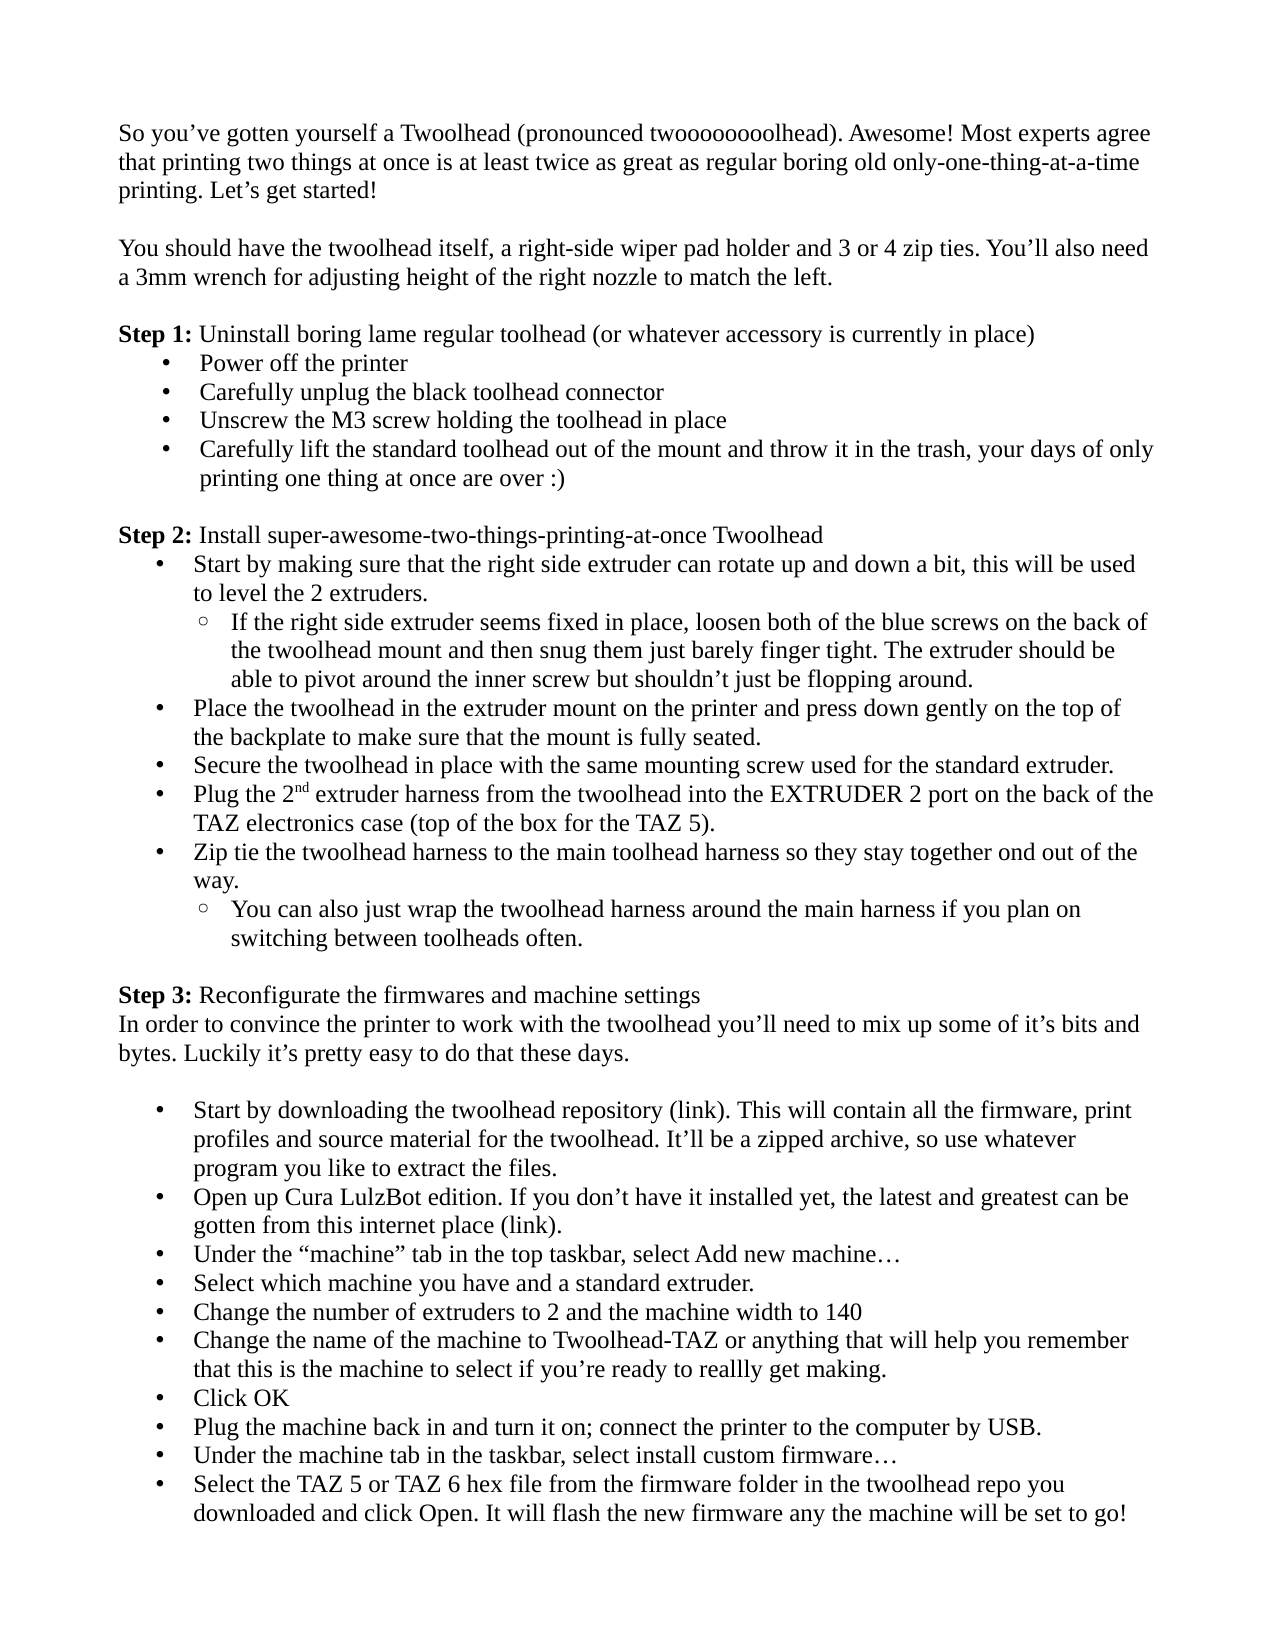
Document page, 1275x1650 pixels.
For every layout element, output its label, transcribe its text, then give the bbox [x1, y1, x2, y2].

list If the right side extruder seems fixed in place, loosen both of the blue screws on the back of the twoolhead mount and then snug them just barely finger tight. The extruder should be able to pivot around the inner screw but shouldn’t just be flopping around. [193, 607, 1157, 693]
list Unscrew the M3 screw holding the toolhead in place [162, 406, 1157, 434]
list Under the machine tab in the taskbar, select install custom firmware… [156, 1441, 1157, 1469]
text Step 2: Install super-awesome-two-things-printing-at-once Twoolhead [118, 521, 1157, 549]
text You should have the twoolhead itself, a right-side wiper pad holder and 3 or 4 zip ties. You’ll also need a 3mm wrench for adjusting height of the right nozzle to match the left. [118, 233, 1157, 291]
list Open up Cura LulzBot edition. If you don’t have it installed yet, the latest and greatest can be gotten from this internet place (link). [156, 1182, 1157, 1239]
text Step 3: Reconfigurate the firmwares and machine settings [118, 981, 1157, 1009]
list Start by downloading the twoolhead repository (link). This will contain all the firmware, print profiles and source material for the twoolhead. It’ll be a zipped archive, so use whatever program you like to extract the files. [156, 1096, 1157, 1182]
list Carefully lift the standard toolhead out of the mount and throw it in the trash, your days of only printing one thing at once are over :) [162, 434, 1157, 492]
text In order to convince the printer to work with the twoolhead you’ll need to mix up some of it’s bits and bytes. Luckily it’s pretty easy to do that these days. [118, 1009, 1157, 1067]
list Click OK [156, 1383, 1157, 1412]
list Plug the 2nd extruder harness from the twoolhead into the EXTRUDER 2 port on the back of the TAZ electronics case (top of the box for the TAZ 5). [156, 779, 1157, 837]
list Carefully unplug the black toolhead connector [162, 377, 1157, 406]
text So you’ve gotten yourself a Twoolhead (pronounced twoooooooolhead). Awesome! Most experts agree that printing two things at once is at least twice as great as regular boring old only-one-thing-at-a-time printing. Let’s get started! [118, 118, 1157, 204]
list You can also just wrap the twoolhead harness around the main harness if you plan on switching between toolheads often. [193, 894, 1157, 952]
list Plug the machine back in and turn it on; connect the printer to the computer by USB. [156, 1412, 1157, 1441]
list Change the number of extruders to 2 and the machine width to 140 [156, 1297, 1157, 1326]
list Start by making sure that the right side extruder can rotate up and down a bit, this will be used to level the 2 extruders. [156, 549, 1157, 607]
text Step 1: Uninstall boring lame regular toolhead (or whatever accessory is currently in place) [118, 319, 1157, 348]
list Select the TAZ 5 or TAZ 6 hex file from the firmware folder in the twoolhead repo you downloaded and click Open. It will flash the new firmware any the machine will be set to go! [156, 1469, 1157, 1527]
list Change the name of the machine to Twoolhead-TAZ or anything that will help you remember that this is the machine to select if you’re ready to reallly get making. [156, 1326, 1157, 1383]
list Secure the twoolhead in place with the same mounting screw used for the standard extruder. [156, 751, 1157, 779]
list Power off the printer [162, 348, 1157, 377]
list Place the twoolhead in the extruder mount on the printer and press down gently on the top of the backplate to make sure that the mount is fully seated. [156, 693, 1157, 751]
list Select which machine you have and a standard extruder. [156, 1268, 1157, 1297]
list Under the “machine” tab in the top taskbar, select Add new machine… [156, 1239, 1157, 1268]
list Zip tie the twoolhead harness to the main toolhead harness so they stay together ond out of the way. [156, 837, 1157, 894]
